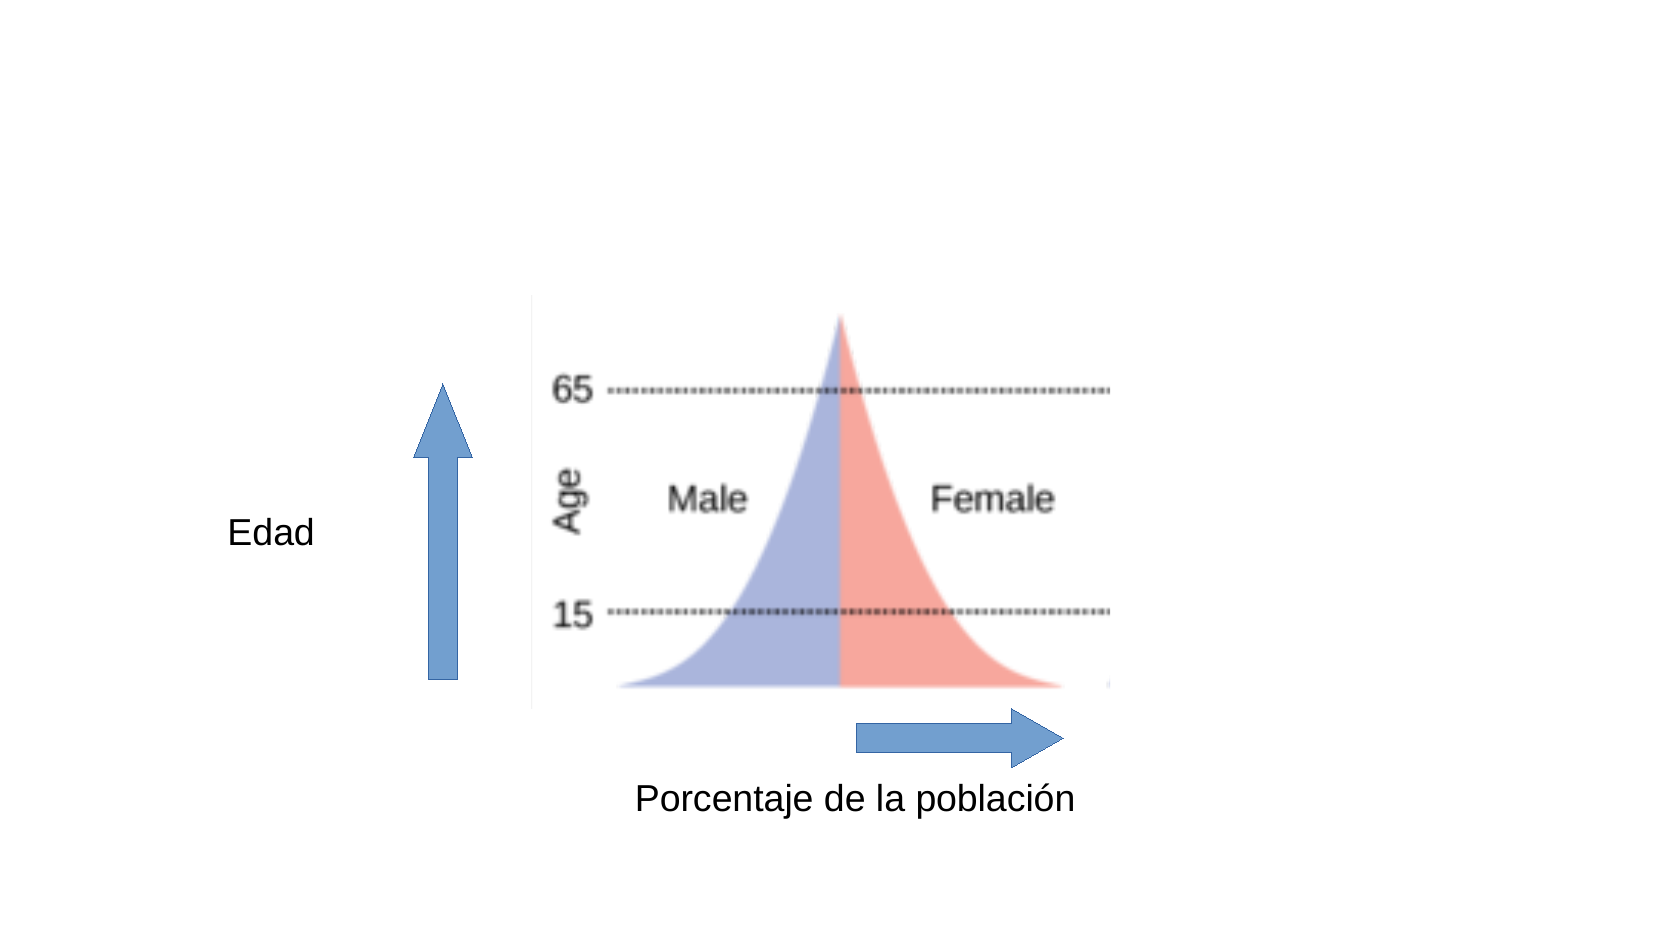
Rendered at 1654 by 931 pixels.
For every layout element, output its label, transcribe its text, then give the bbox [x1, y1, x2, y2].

text_box Porcentaje de la población [620, 769, 1091, 827]
text_box [856, 708, 1064, 768]
picture [531, 295, 1111, 709]
text_box [413, 383, 473, 680]
text_box Edad [212, 504, 355, 562]
